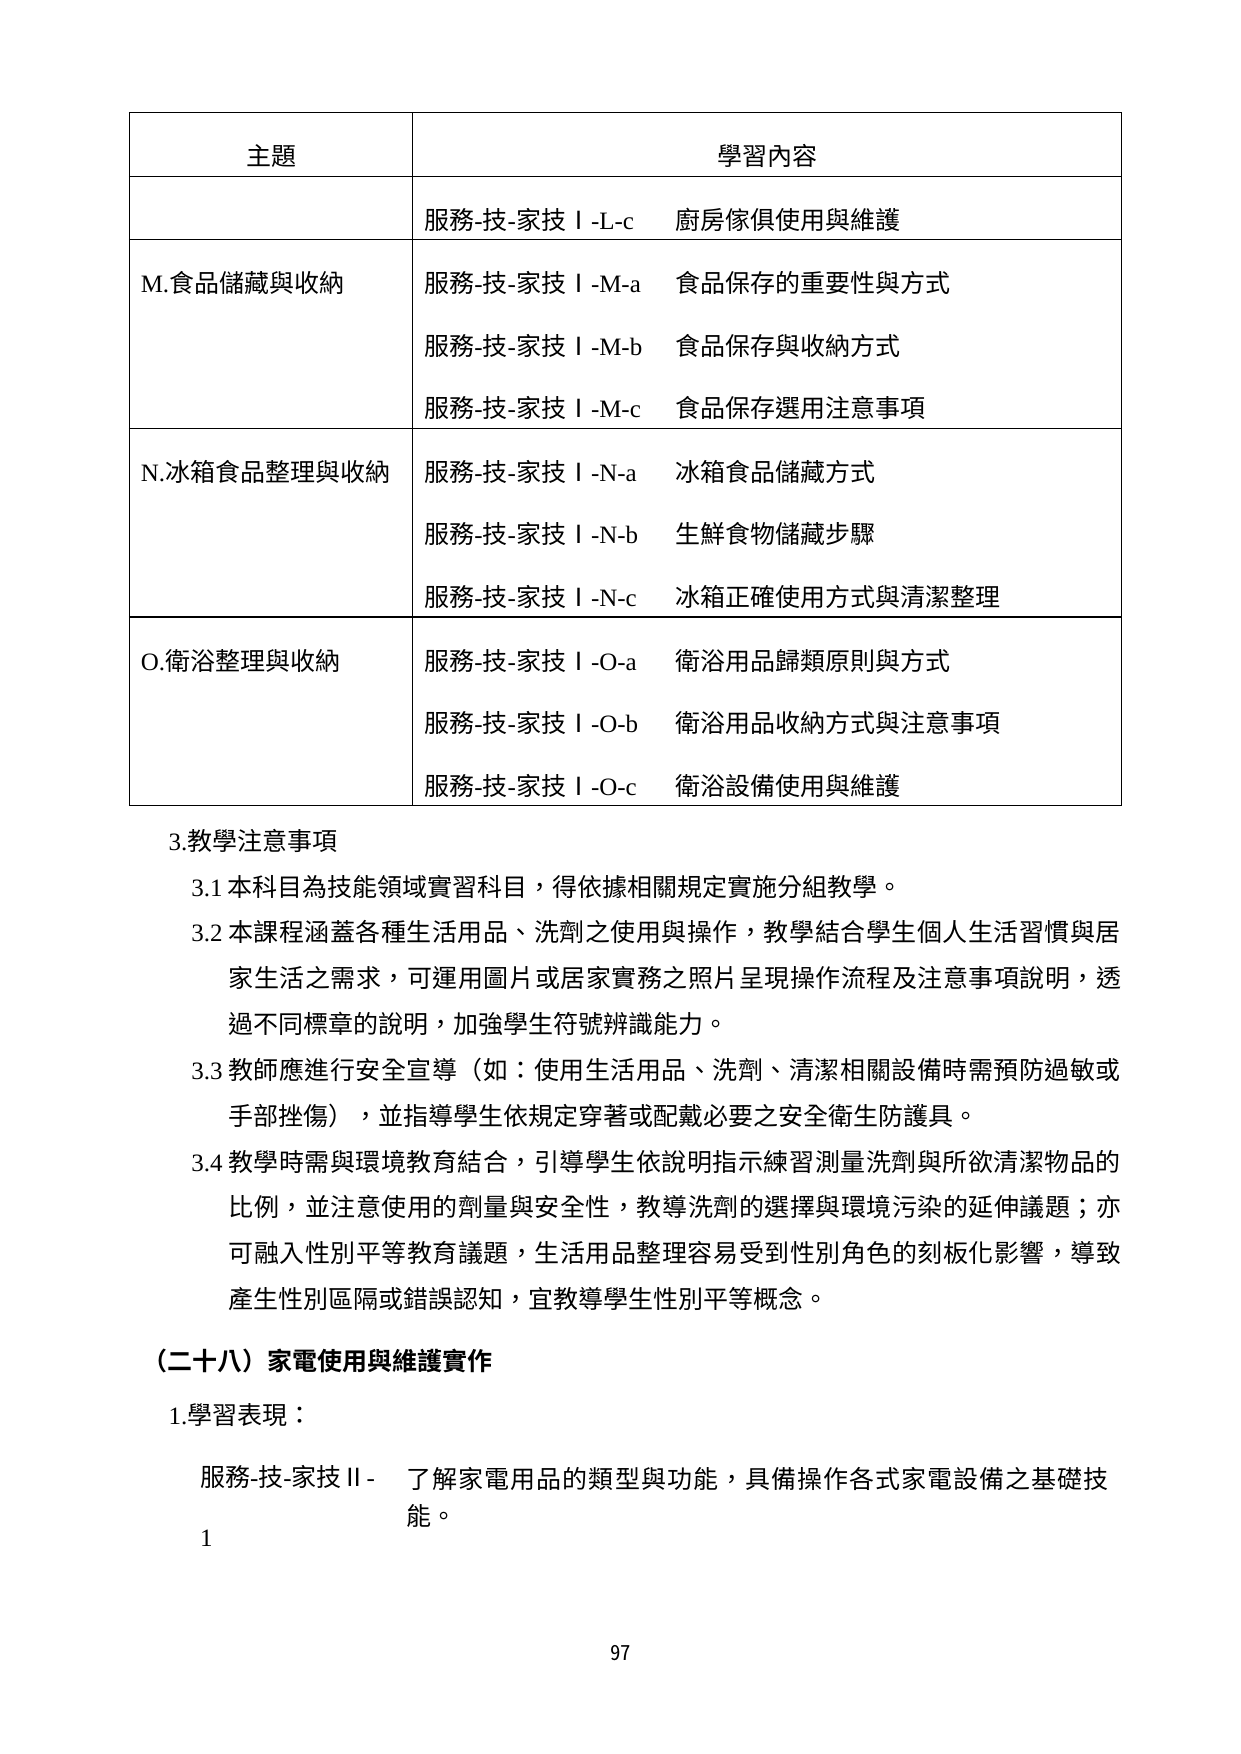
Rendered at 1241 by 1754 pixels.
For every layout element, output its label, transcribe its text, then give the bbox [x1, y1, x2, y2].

table_cell O.衛浴整理與收納 [130, 618, 412, 805]
table_header 主題 [130, 113, 412, 176]
table_cell N.冰箱食品整理與收納 [130, 429, 412, 616]
table_cell 服務-技-家技Ⅰ-L-c [413, 177, 664, 239]
text 3.3教師應進行安全宣導（如：使用生活用品、洗劑、清潔相關設備時需預防過敏或手部挫傷），並指導學生依規定穿著或配戴必要之安全衛生防護具。 [191, 1043, 1122, 1134]
table_cell 服務-技-家技Ⅰ-N-a 服務-技-家技Ⅰ-N-b 服務-技-家技Ⅰ-N-c [413, 429, 664, 616]
table_cell 服務-技-家技Ⅰ-O-a 服務-技-家技Ⅰ-O-b 服務-技-家技Ⅰ-O-c [413, 618, 664, 805]
text 1.學習表現： [118, 1388, 1122, 1433]
table_cell 衛浴用品歸類原則與方式 衛浴用品收納方式與注意事項 衛浴設備使用與維護 [664, 618, 1121, 805]
table_header 學習內容 [413, 113, 1121, 176]
subtitle （二十八）家電使用與維護實作 [143, 1318, 1122, 1380]
table_cell 廚房傢俱使用與維護 [664, 177, 1121, 239]
table_cell [130, 177, 412, 239]
text 3.教學注意事項 [118, 813, 1122, 859]
text 3.4教學時需與環境教育結合，引導學生依說明指示練習測量洗劑與所欲清潔物品的比例，並注意使用的劑量與安全性，教導洗劑的選擇與環境污染的延伸議題；亦可融入性別平等教育議題，生活用品整理容易受到性別角色的刻板化影響，導致產生性別區隔或錯誤認知，宜教導學生性別平等概念。 [191, 1134, 1122, 1318]
table_cell 服務-技-家技Ⅰ-M-a 服務-技-家技Ⅰ-M-b 服務-技-家技Ⅰ-M-c [413, 240, 664, 428]
table_cell 食品保存的重要性與方式 食品保存與收納方式 食品保存選用注意事項 [664, 240, 1121, 428]
text 3.2本課程涵蓋各種生活用品、洗劑之使用與操作，教學結合學生個人生活習慣與居家生活之需求，可運用圖片或居家實務之照片呈現操作流程及注意事項說明，透過不同標章的說明，加強學生符號辨識能力。 [191, 905, 1122, 1043]
table_header 服務-技-家技Ⅱ-1 [189, 1434, 395, 1558]
table_cell 冰箱食品儲藏方式 生鮮食物儲藏步驟 冰箱正確使用方式與清潔整理 [664, 429, 1121, 616]
text 3.1本科目為技能領域實習科目，得依據相關規定實施分組教學。 [191, 859, 1122, 905]
table_cell M.食品儲藏與收納 [130, 240, 412, 428]
table_header 了解家電用品的類型與功能，具備操作各式家電設備之基礎技能。 [395, 1434, 1122, 1558]
